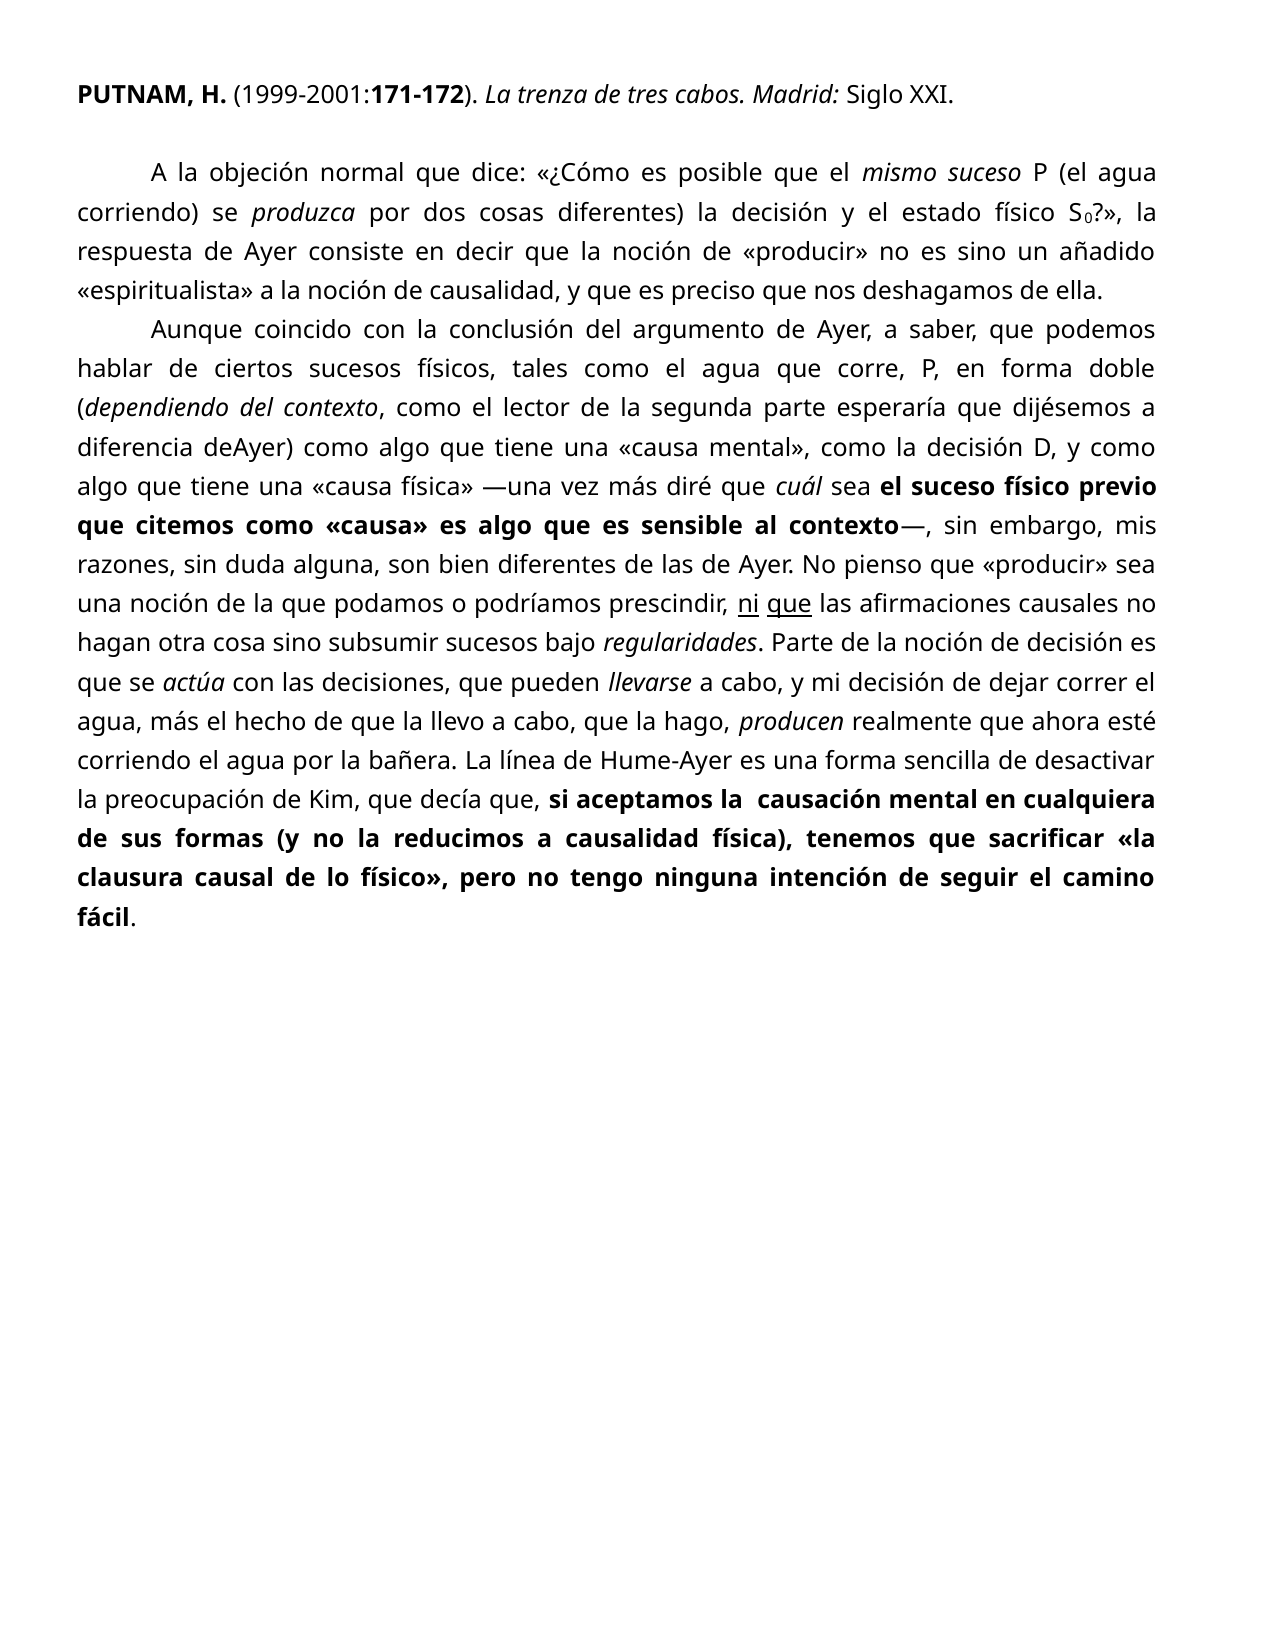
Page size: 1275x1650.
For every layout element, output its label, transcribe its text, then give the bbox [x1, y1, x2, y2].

text A la objeción normal que dice: «¿Cómo es posible que el mismo suceso P (el agua corriendo) se produzca por dos cosas diferentes) la decisión y el estado físico S0?», la respuesta de Ayer consiste en decir que la noción de «producir» no es sino un añadido «espiritualista» a la noción de causalidad, y que es preciso que nos deshagamos de ella. [77, 155, 1157, 307]
text Aunque coincido con la conclusión del argumento de Ayer, a saber, que podemos hablar de ciertos sucesos físicos, tales como el agua que corre, P, en forma doble (dependiendo del contexto, como el lector de la segunda parte esperaría que dijésemos a diferencia deAyer) como algo que tiene una «causa mental», como la decisión D, y como algo que tiene una «causa física» —una vez más diré que cuál sea el suceso físico previo que citemos como «causa» es algo que es sensible al contexto—, sin embargo, mis razones, sin duda alguna, son bien diferentes de las de Ayer. No pienso que «producir» sea una noción de la que podamos o podríamos prescindir, ni que las afirmaciones causales no hagan otra cosa sino subsumir sucesos bajo regularidades. Parte de la noción de decisión es que se actúa con las decisiones, que pueden llevarse a cabo, y mi decisión de dejar correr el agua, más el hecho de que la llevo a cabo, que la hago, producen realmente que ahora esté corriendo el agua por la bañera. La línea de Hume-Ayer es una forma sencilla de desactivar la preocupación de Kim, que decía que, si aceptamos la causación mental en cualquiera de sus formas (y no la reducimos a causalidad física), tenemos que sacrificar «la clausura causal de lo físico», pero no tengo ninguna intención de seguir el camino fácil. [77, 312, 1157, 933]
text PUTNAM, H. (1999-2001:171-172). La trenza de tres cabos. Madrid: Siglo XXI. [77, 77, 1157, 111]
